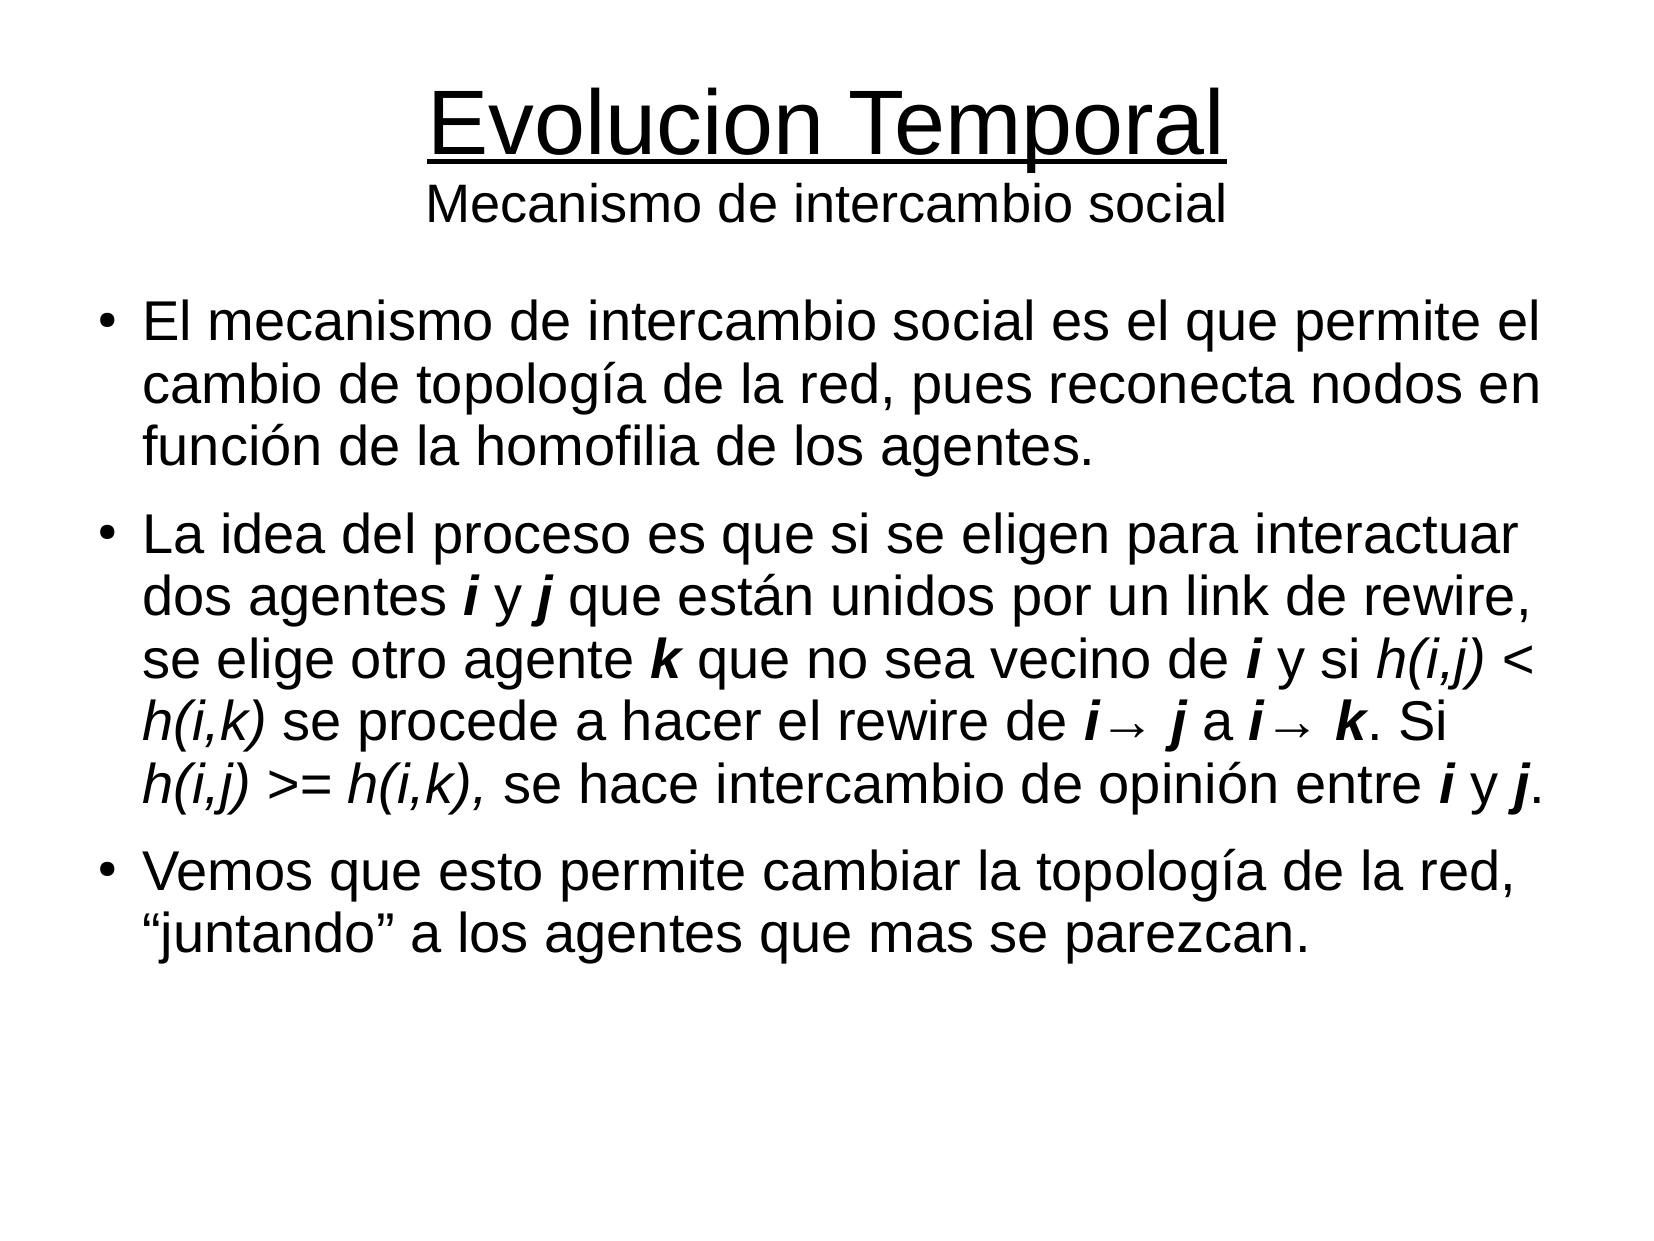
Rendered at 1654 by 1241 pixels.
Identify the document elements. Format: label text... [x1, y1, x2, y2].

title Evolucion Temporal Mecanismo de intercambio social [82, 49, 1571, 257]
list El mecanismo de intercambio social es el que permite el cambio de topología de la red, pues reconecta nodos en función de la homofilia de los agentes. La idea del proceso es que si se eligen para interactuar dos agentes i y j que están unidos por un link de rewire, se elige otro agente k que no sea vecino de i y si h(i,j) < h(i,k) se procede a hacer el rewire de i→ j a i→ k. Si h(i,j) >= h(i,k), se hace intercambio de opinión entre i y j. Vemos que esto permite cambiar la topología de la red, “juntando” a los agentes que mas se parezcan. [82, 290, 1571, 1010]
